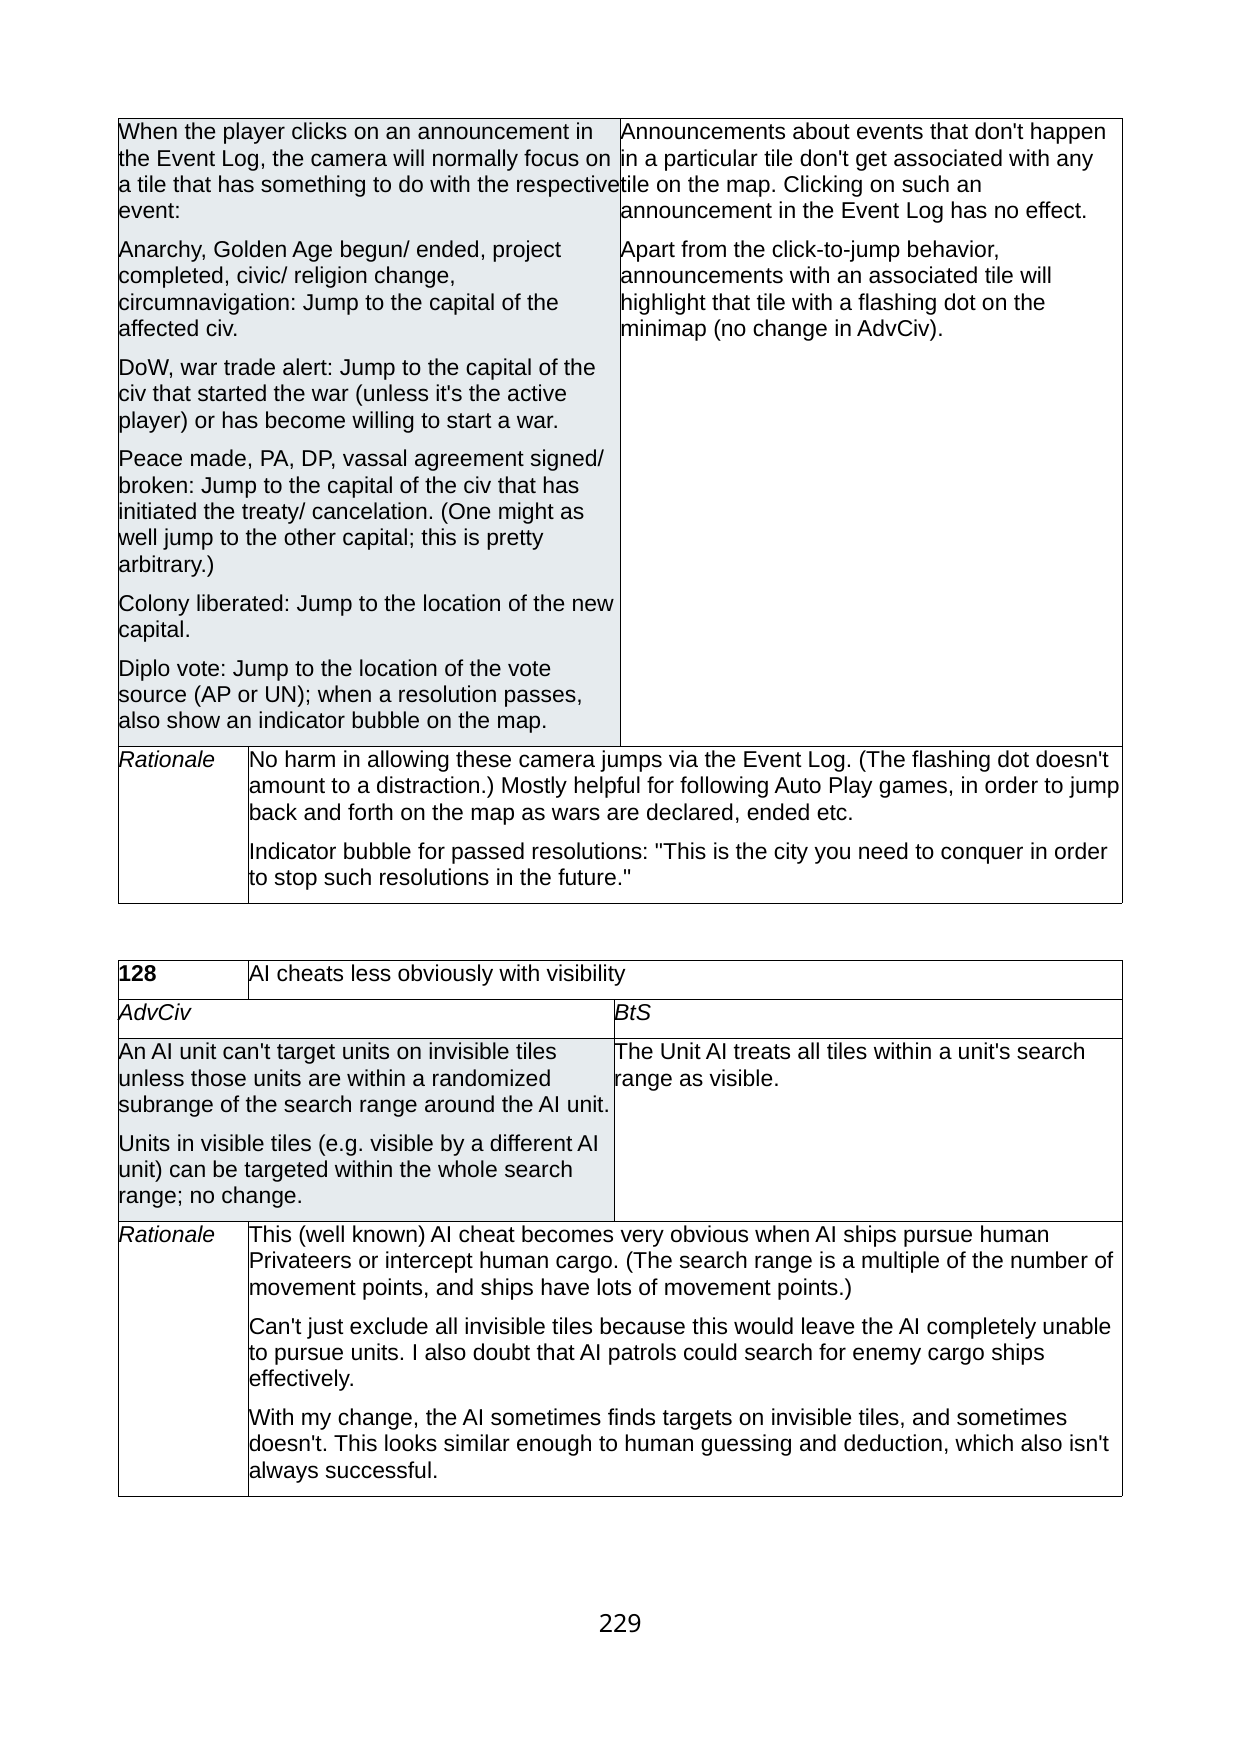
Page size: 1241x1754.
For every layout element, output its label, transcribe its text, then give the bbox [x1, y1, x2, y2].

table_cell AdvCiv [119, 1000, 614, 1038]
table_cell This (well known) AI cheat becomes very obvious when AI ships pursue human Privateers or intercept human cargo. (The search range is a multiple of the number of movement points, and ships have lots of movement points.) Can't just exclude all invisible tiles because this would leave the AI completely unable to pursue units. I also doubt that AI patrols could search for enemy cargo ships effectively. With my change, the AI sometimes finds targets on invisible tiles, and sometimes doesn't. This looks similar enough to human guessing and deduction, which also isn't always successful. [249, 1222, 1122, 1496]
table_cell Announcements about events that don't happen in a particular tile don't get associated with any tile on the map. Clicking on such an announcement in the Event Log has no effect. Apart from the click-to-jump behavior, announcements with an associated tile will highlight that tile with a flashing dot on the minimap (no change in AdvCiv). [621, 119, 1122, 746]
table_cell Rationale [119, 747, 248, 903]
table_cell BtS [615, 1000, 1122, 1038]
table_cell Rationale [119, 1222, 248, 1496]
table_header 128 [119, 961, 248, 999]
table_cell When the player clicks on an announcement in the Event Log, the camera will normally focus on a tile that has something to do with the respective event: Anarchy, Golden Age begun/ ended, project completed, civic/ religion change, circumnavigation: Jump to the capital of the affected civ. DoW, war trade alert: Jump to the capital of the civ that started the war (unless it's the active player) or has become willing to start a war. Peace made, PA, DP, vassal agreement signed/ broken: Jump to the capital of the civ that has initiated the treaty/ cancelation. (One might as well jump to the other capital; this is pretty arbitrary.) Colony liberated: Jump to the location of the new capital. Diplo vote: Jump to the location of the vote source (AP or UN); when a resolution passes, also show an indicator bubble on the map. [119, 119, 620, 746]
table_cell The Unit AI treats all tiles within a unit's search range as visible. [615, 1039, 1122, 1221]
table_cell An AI unit can't target units on invisible tiles unless those units are within a randomized subrange of the search range around the AI unit. Units in visible tiles (e.g. visible by a different AI unit) can be targeted within the whole search range; no change. [119, 1039, 614, 1221]
table_cell No harm in allowing these camera jumps via the Event Log. (The flashing dot doesn't amount to a distraction.) Mostly helpful for following Auto Play games, in order to jump back and forth on the map as wars are declared, ended etc. Indicator bubble for passed resolutions: "This is the city you need to conquer in order to stop such resolutions in the future." [249, 747, 1122, 903]
table_header AI cheats less obviously with visibility [249, 961, 1122, 999]
